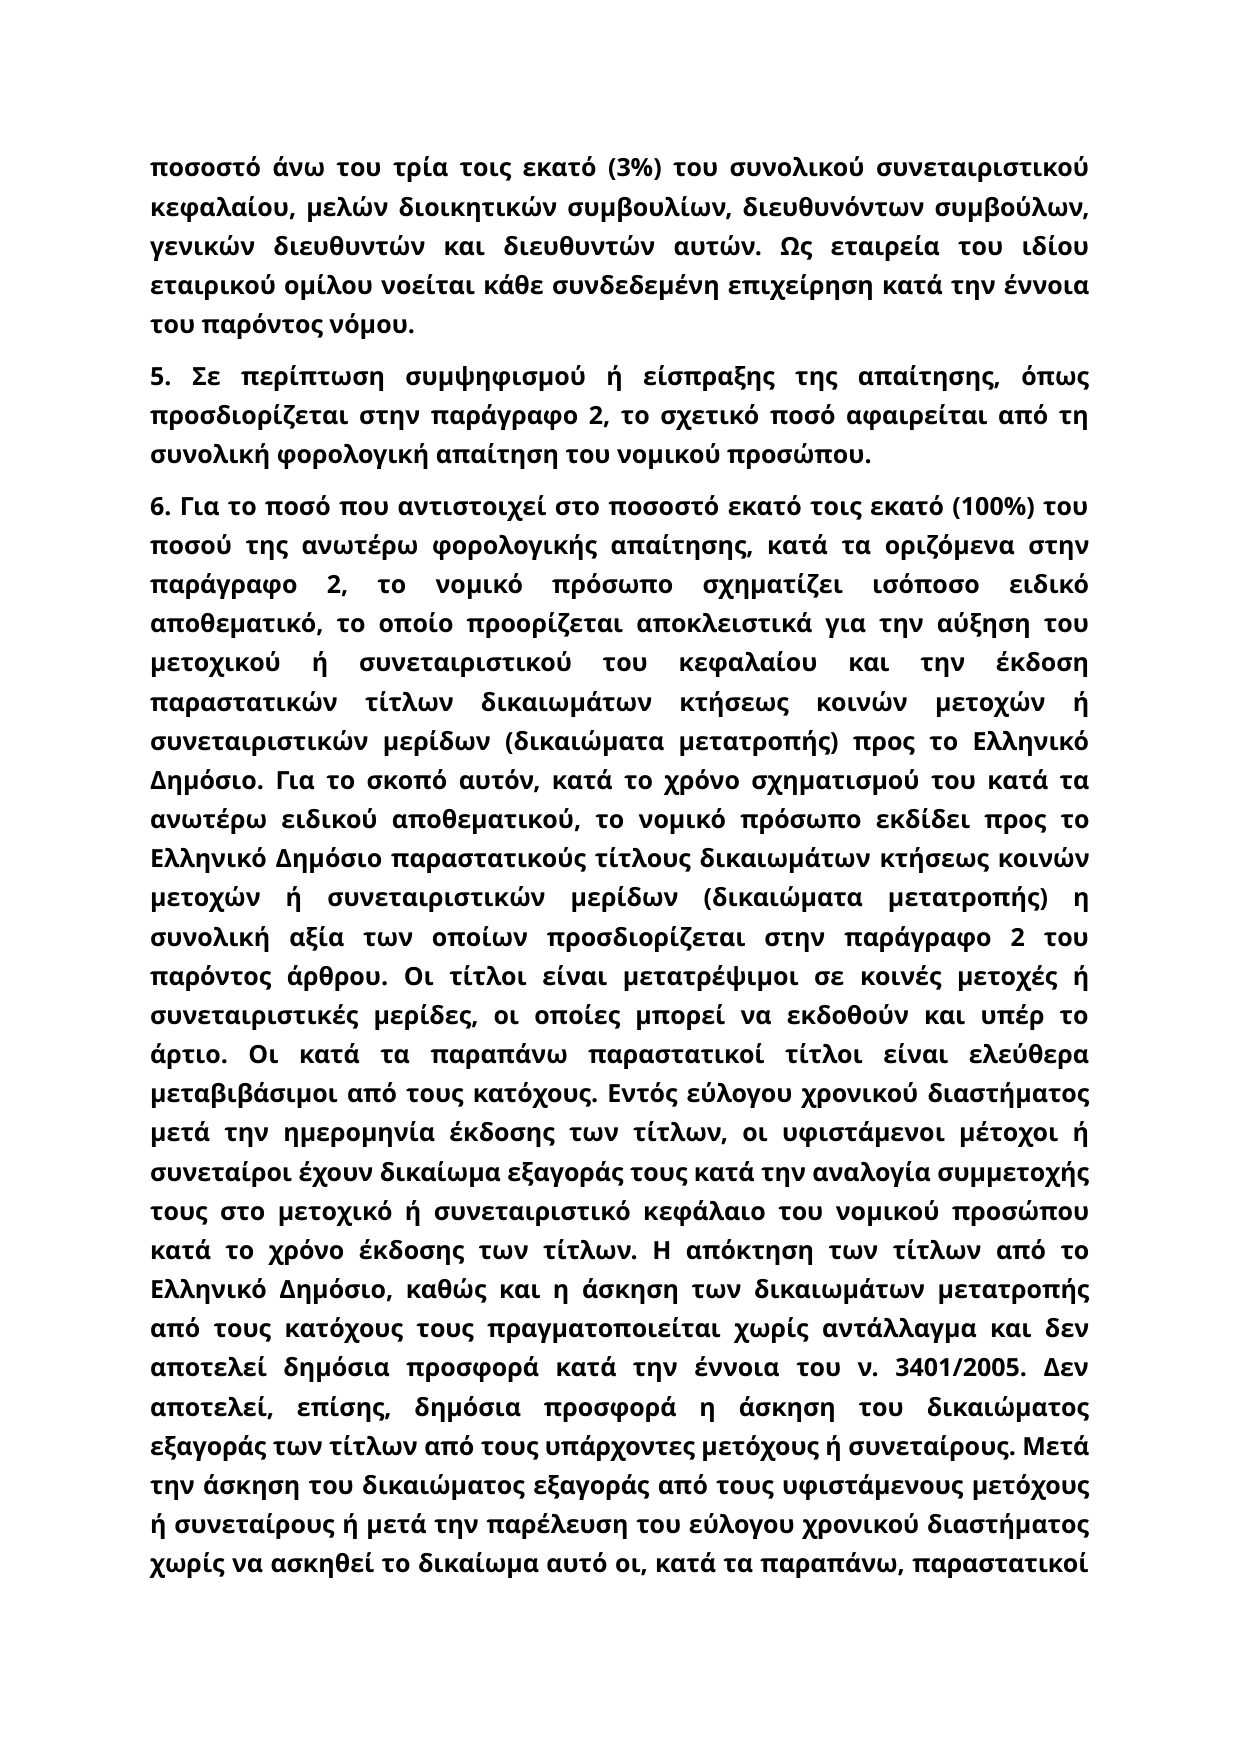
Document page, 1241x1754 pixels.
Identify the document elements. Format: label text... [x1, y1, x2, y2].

text 6. Για το ποσό που αντιστοιχεί στο ποσοστό εκατό τοις εκατό (100%) του ποσού της ανωτέρω φορολογικής απαίτησης, κατά τα οριζόμενα στην παράγραφο 2, το νομικό πρόσωπο σχηματίζει ισόποσο ειδικό αποθεματικό, το οποίο προορίζεται αποκλειστικά για την αύξηση του μετοχικού ή συνεταιριστικού του κεφαλαίου και την έκδοση παραστατικών τίτλων δικαιωμάτων κτήσεως κοινών μετοχών ή συνεταιριστικών μερίδων (δικαιώματα μετατροπής) προς το Ελληνικό Δημόσιο. Για το σκοπό αυτόν, κατά το χρόνο σχηματισμού του κατά τα ανωτέρω ειδικού αποθεματικού, το νομικό πρόσωπο εκδίδει προς το Ελληνικό Δημόσιο παραστατικούς τίτλους δικαιωμάτων κτήσεως κοινών μετοχών ή συνεταιριστικών μερίδων (δικαιώματα μετατροπής) η συνολική αξία των οποίων προσδιορίζεται στην παράγραφο 2 του παρόντος άρθρου. Οι τίτλοι είναι μετατρέψιμοι σε κοινές μετοχές ή συνεταιριστικές μερίδες, οι οποίες μπορεί να εκδοθούν και υπέρ το άρτιο. Οι κατά τα παραπάνω παραστατικοί τίτλοι είναι ελεύθερα μεταβιβάσιμοι από τους κατόχους. Εντός εύλογου χρονικού διαστήματος μετά την ημερομηνία έκδοσης των τίτλων, οι υφιστάμενοι μέτοχοι ή συνεταίροι έχουν δικαίωμα εξαγοράς τους κατά την αναλογία συμμετοχής τους στο μετοχικό ή συνεταιριστικό κεφάλαιο του νομικού προσώπου κατά το χρόνο έκδοσης των τίτλων. Η απόκτηση των τίτλων από το Ελληνικό Δημόσιο, καθώς και η άσκηση των δικαιωμάτων μετατροπής από τους κατόχους τους πραγματοποιείται χωρίς αντάλλαγμα και δεν αποτελεί δημόσια προσφορά κατά την έννοια του ν. 3401/2005. Δεν αποτελεί, επίσης, δημόσια προσφορά η άσκηση του δικαιώματος εξαγοράς των τίτλων από τους υπάρχοντες μετόχους ή συνεταίρους. Μετά την άσκηση του δικαιώματος εξαγοράς από τους υφιστάμενους μετόχους ή συνεταίρους ή μετά την παρέλευση του εύλογου χρονικού διαστήματος χωρίς να ασκηθεί το δικαίωμα αυτό οι, κατά τα παραπάνω, παραστατικοί [150, 488, 1090, 1580]
text 5. Σε περίπτωση συμψηφισμού ή είσπραξης της απαίτησης, όπως προσδιορίζεται στην παράγραφο 2, το σχετικό ποσό αφαιρείται από τη συνολική φορολογική απαίτηση του νομικού προσώπου. [150, 358, 1090, 471]
text ποσοστό άνω του τρία τοις εκατό (3%) του συνολικού συνεταιριστικού κεφαλαίου, μελών διοικητικών συμβουλίων, διευθυνόντων συμβούλων, γενικών διευθυντών και διευθυντών αυτών. Ως εταιρεία του ιδίου εταιρικού ομίλου νοείται κάθε συνδεδεμένη επιχείρηση κατά την έννοια του παρόντος νόμου. [150, 150, 1090, 341]
